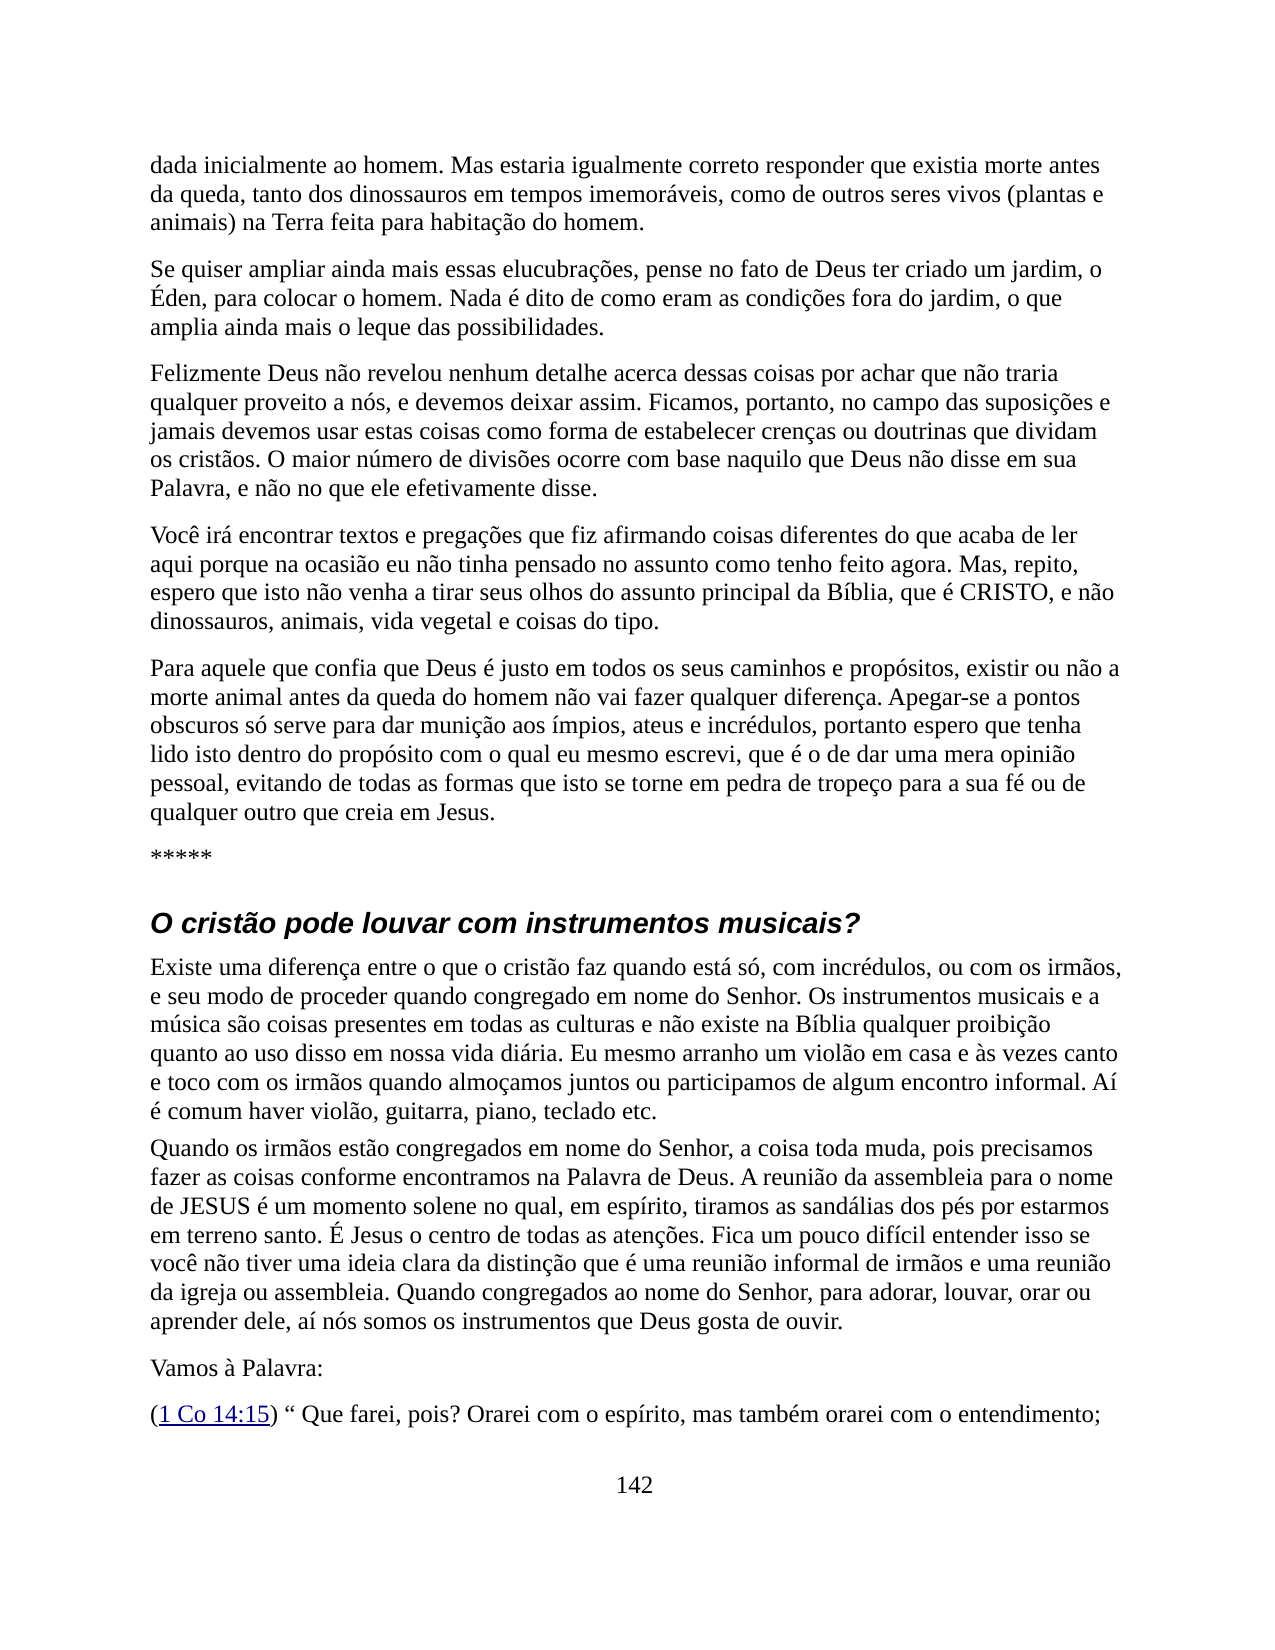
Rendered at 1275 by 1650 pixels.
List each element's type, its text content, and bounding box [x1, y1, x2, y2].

text Existe uma diferença entre o que o cristão faz quando está só, com incrédulos, ou com os irmãos, e seu modo de proceder quando congregado em nome do Senhor. Os instrumentos musicais e a música são coisas presentes em todas as culturas e não existe na Bíblia qualquer proibição quanto ao uso disso em nossa vida diária. Eu mesmo arranho um violão em casa e às vezes canto e toco com os irmãos quando almoçamos juntos ou participamos de algum encontro informal. Aí é comum haver violão, guitarra, piano, teclado etc. [150, 952, 1125, 1124]
text ***** [150, 843, 1125, 872]
text Você irá encontrar textos e pregações que fiz afirmando coisas diferentes do que acaba de ler aqui porque na ocasião eu não tinha pensado no assunto como tenho feito agora. Mas, repito, espero que isto não venha a tirar seus olhos do assunto principal da Bíblia, que é CRISTO, e não dinossauros, animais, vida vegetal e coisas do tipo. [150, 520, 1125, 635]
subtitle O cristão pode louvar com instrumentos musicais? [150, 906, 1125, 939]
text Quando os irmãos estão congregados em nome do Senhor, a coisa toda muda, pois precisamos fazer as coisas conforme encontramos na Palavra de Deus. A reunião da assembleia para o nome de JESUS é um momento solene no qual, em espírito, tiramos as sandálias dos pés por estarmos em terreno santo. É Jesus o centro de todas as atenções. Fica um pouco difícil entender isso se você não tiver uma ideia clara da distinção que é uma reunião informal de irmãos e uma reunião da igreja ou assembleia. Quando congregados ao nome do Senhor, para adorar, louvar, orar ou aprender dele, aí nós somos os instrumentos que Deus gosta de ouvir. [150, 1133, 1125, 1335]
text (1 Co 14:15) “ Que farei, pois? Orarei com o espírito, mas também orarei com o entendimento; [150, 1399, 1125, 1428]
text dada inicialmente ao homem. Mas estaria igualmente correto responder que existia morte antes da queda, tanto dos dinossauros em tempos imemoráveis, como de outros seres vivos (plantas e animais) na Terra feita para habitação do homem. [150, 150, 1125, 236]
text Felizmente Deus não revelou nenhum detalhe acerca dessas coisas por achar que não traria qualquer proveito a nós, e devemos deixar assim. Ficamos, portanto, no campo das suposições e jamais devemos usar estas coisas como forma de estabelecer crenças ou doutrinas que dividam os cristãos. O maior número de divisões ocorre com base naquilo que Deus não disse em sua Palavra, e não no que ele efetivamente disse. [150, 358, 1125, 502]
text Para aquele que confia que Deus é justo em todos os seus caminhos e propósitos, existir ou não a morte animal antes da queda do homem não vai fazer qualquer diferença. Apegar-se a pontos obscuros só serve para dar munição aos ímpios, ateus e incrédulos, portanto espero que tenha lido isto dentro do propósito com o qual eu mesmo escrevi, que é o de dar uma mera opinião pessoal, evitando de todas as formas que isto se torne em pedra de tropeço para a sua fé ou de qualquer outro que creia em Jesus. [150, 653, 1125, 825]
text Se quiser ampliar ainda mais essas elucubrações, pense no fato de Deus ter criado um jardim, o Éden, para colocar o homem. Nada é dito de como eram as condições fora do jardim, o que amplia ainda mais o leque das possibilidades. [150, 254, 1125, 340]
text Vamos à Palavra: [150, 1353, 1125, 1381]
